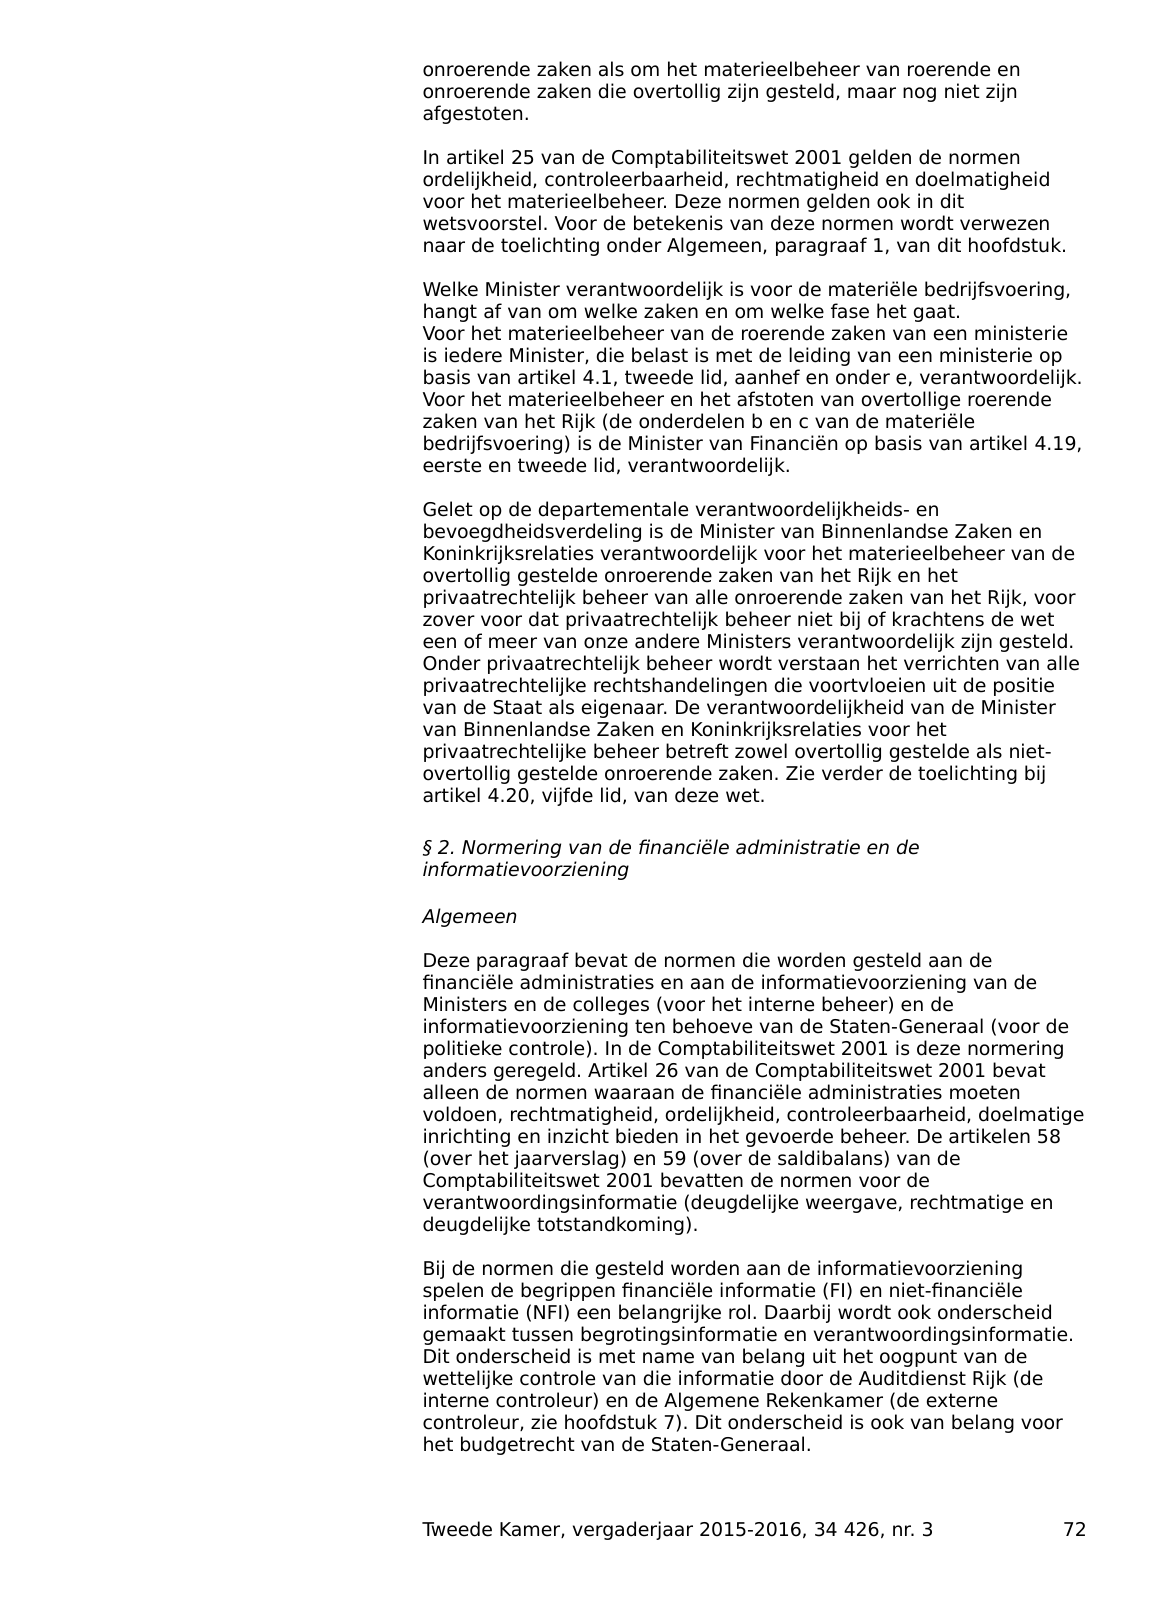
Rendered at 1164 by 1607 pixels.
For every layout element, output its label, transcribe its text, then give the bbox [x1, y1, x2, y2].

subtitle § 2. Normering van de financiële administratie en de informatievoorziening [422, 837, 1087, 881]
text Bij de normen die gesteld worden aan de informatievoorziening spelen de begrippen financiële informatie (FI) en niet-financiële informatie (NFI) een belangrijke rol. Daarbij wordt ook onderscheid gemaakt tussen begrotingsinformatie en verantwoordingsinformatie. Dit onderscheid is met name van belang uit het oogpunt van de wettelijke controle van die informatie door de Auditdienst Rijk (de interne controleur) en de Algemene Rekenkamer (de externe controleur, zie hoofdstuk 7). Dit onderscheid is ook van belang voor het budgetrecht van de Staten-Generaal. [422, 1258, 1087, 1456]
text Gelet op de departementale verantwoordelijkheids- en bevoegdheidsverdeling is de Minister van Binnenlandse Zaken en Koninkrijksrelaties verantwoordelijk voor het materieelbeheer van de overtollig gestelde onroerende zaken van het Rijk en het privaatrechtelijk beheer van alle onroerende zaken van het Rijk, voor zover voor dat privaatrechtelijk beheer niet bij of krachtens de wet een of meer van onze andere Ministers verantwoordelijk zijn gesteld. Onder privaatrechtelijk beheer wordt verstaan het verrichten van alle privaatrechtelijke rechtshandelingen die voortvloeien uit de positie van de Staat als eigenaar. De verantwoordelijkheid van de Minister van Binnenlandse Zaken en Koninkrijksrelaties voor het privaatrechtelijke beheer betreft zowel overtollig gestelde als niet-overtollig gestelde onroerende zaken. Zie verder de toelichting bij artikel 4.20, vijfde lid, van deze wet. [422, 499, 1087, 807]
text Voor het materieelbeheer van de roerende zaken van een ministerie is iedere Minister, die belast is met de leiding van een ministerie op basis van artikel 4.1, tweede lid, aanhef en onder e, verantwoordelijk. [422, 323, 1087, 389]
text Voor het materieelbeheer en het afstoten van overtollige roerende zaken van het Rijk (de onderdelen b en c van de materiële bedrijfsvoering) is de Minister van Financiën op basis van artikel 4.19, eerste en tweede lid, verantwoordelijk. [422, 389, 1087, 477]
text In artikel 25 van de Comptabiliteitswet 2001 gelden de normen ordelijkheid, controleerbaarheid, rechtmatigheid en doelmatigheid voor het materieelbeheer. Deze normen gelden ook in dit wetsvoorstel. Voor de betekenis van deze normen wordt verwezen naar de toelichting onder Algemeen, paragraaf 1, van dit hoofdstuk. [422, 147, 1087, 257]
text Deze paragraaf bevat de normen die worden gesteld aan de financiële administraties en aan de informatievoorziening van de Ministers en de colleges (voor het interne beheer) en de informatievoorziening ten behoeve van de Staten-Generaal (voor de politieke controle). In de Comptabiliteitswet 2001 is deze normering anders geregeld. Artikel 26 van de Comptabiliteitswet 2001 bevat alleen de normen waaraan de financiële administraties moeten voldoen, rechtmatigheid, ordelijkheid, controleerbaarheid, doelmatige inrichting en inzicht bieden in het gevoerde beheer. De artikelen 58 (over het jaarverslag) en 59 (over de saldibalans) van de Comptabiliteitswet 2001 bevatten de normen voor de verantwoordingsinformatie (deugdelijke weergave, rechtmatige en deugdelijke totstandkoming). [422, 950, 1087, 1236]
text onroerende zaken als om het materieelbeheer van roerende en onroerende zaken die overtollig zijn gesteld, maar nog niet zijn afgestoten. [422, 59, 1087, 125]
subtitle Algemeen [422, 906, 1087, 928]
text Welke Minister verantwoordelijk is voor de materiële bedrijfsvoering, hangt af van om welke zaken en om welke fase het gaat. [422, 279, 1087, 323]
